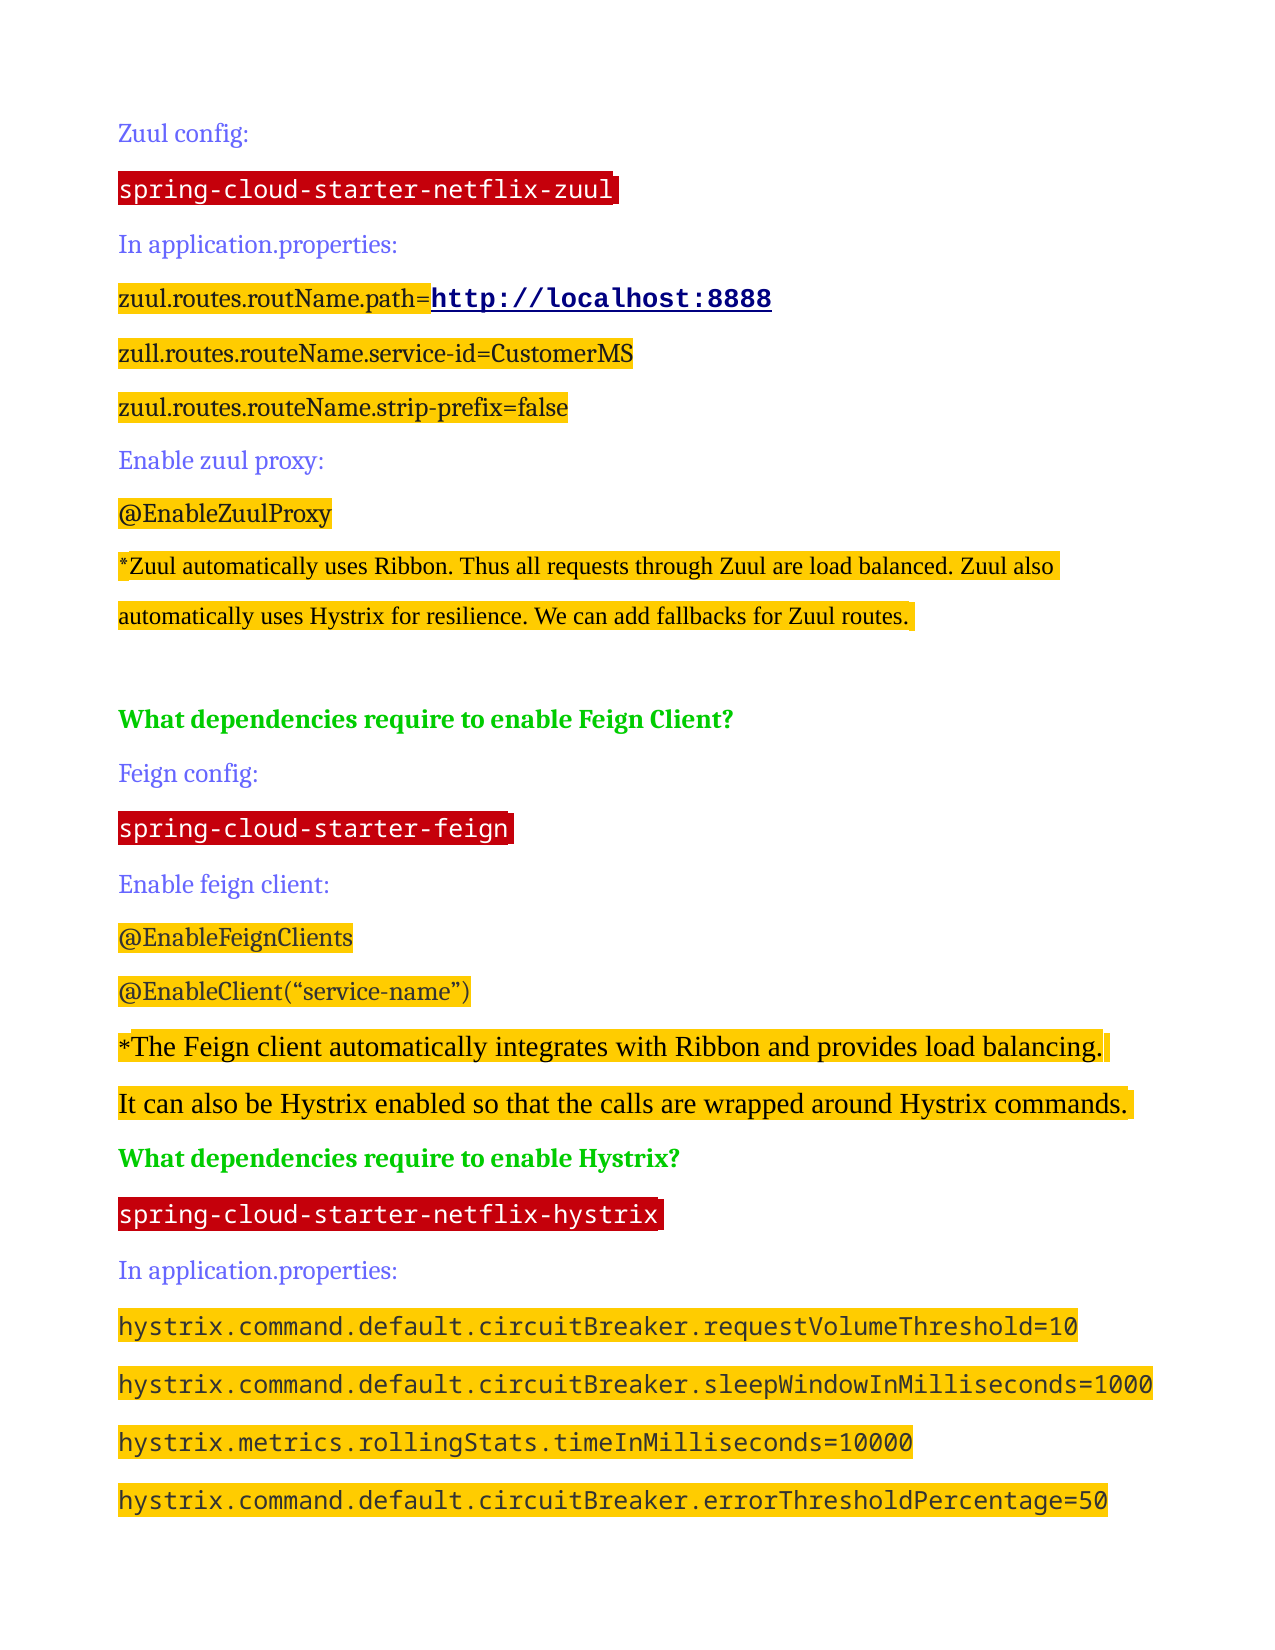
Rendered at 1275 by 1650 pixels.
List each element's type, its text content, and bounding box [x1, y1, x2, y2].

text It can also be Hystrix enabled so that the calls are wrapped around Hystrix commands. [118, 1086, 1157, 1120]
text Feign config: [118, 758, 1157, 789]
text spring-cloud-starter-netflix-hystrix [118, 1197, 1157, 1231]
text zuul.routes.routName.path=http://localhost:8888 [118, 283, 1157, 315]
text @EnableFeignClients [118, 922, 1157, 953]
text spring-cloud-starter-feign [118, 811, 1157, 845]
text spring-cloud-starter-netflix-zuul [118, 171, 1157, 205]
text @EnableClient(“service-name”) [118, 976, 1157, 1007]
text @EnableZuulProxy [118, 498, 1157, 529]
text Enable zuul proxy: [118, 445, 1157, 476]
text zull.routes.routeName.service-id=CustomerMS [118, 338, 1157, 369]
text *The Feign client automatically integrates with Ribbon and provides load balancing. [118, 1029, 1157, 1062]
text hystrix.command.default.circuitBreaker.requestVolumeThreshold=10 [118, 1308, 1157, 1342]
text In application.properties: [118, 229, 1157, 261]
text In application.properties: [118, 1255, 1157, 1286]
text Zuul config: [118, 118, 1157, 149]
text Enable feign client: [118, 869, 1157, 900]
text What dependencies require to enable Hystrix? [118, 1143, 1157, 1174]
text What dependencies require to enable Feign Client? [118, 704, 1157, 736]
text hystrix.command.default.circuitBreaker.sleepWindowInMilliseconds=1000hystrix.metrics.rollingStats.timeInMilliseconds=10000 [118, 1366, 1157, 1459]
text hystrix.command.default.circuitBreaker.errorThresholdPercentage=50 [118, 1483, 1157, 1517]
text *Zuul automatically uses Ribbon. Thus all requests through Zuul are load balanced. Zuul also automatically uses Hystrix for resilience. We can add fallbacks for Zuul routes. [118, 551, 1157, 631]
text zuul.routes.routeName.strip-prefix=false [118, 392, 1157, 423]
